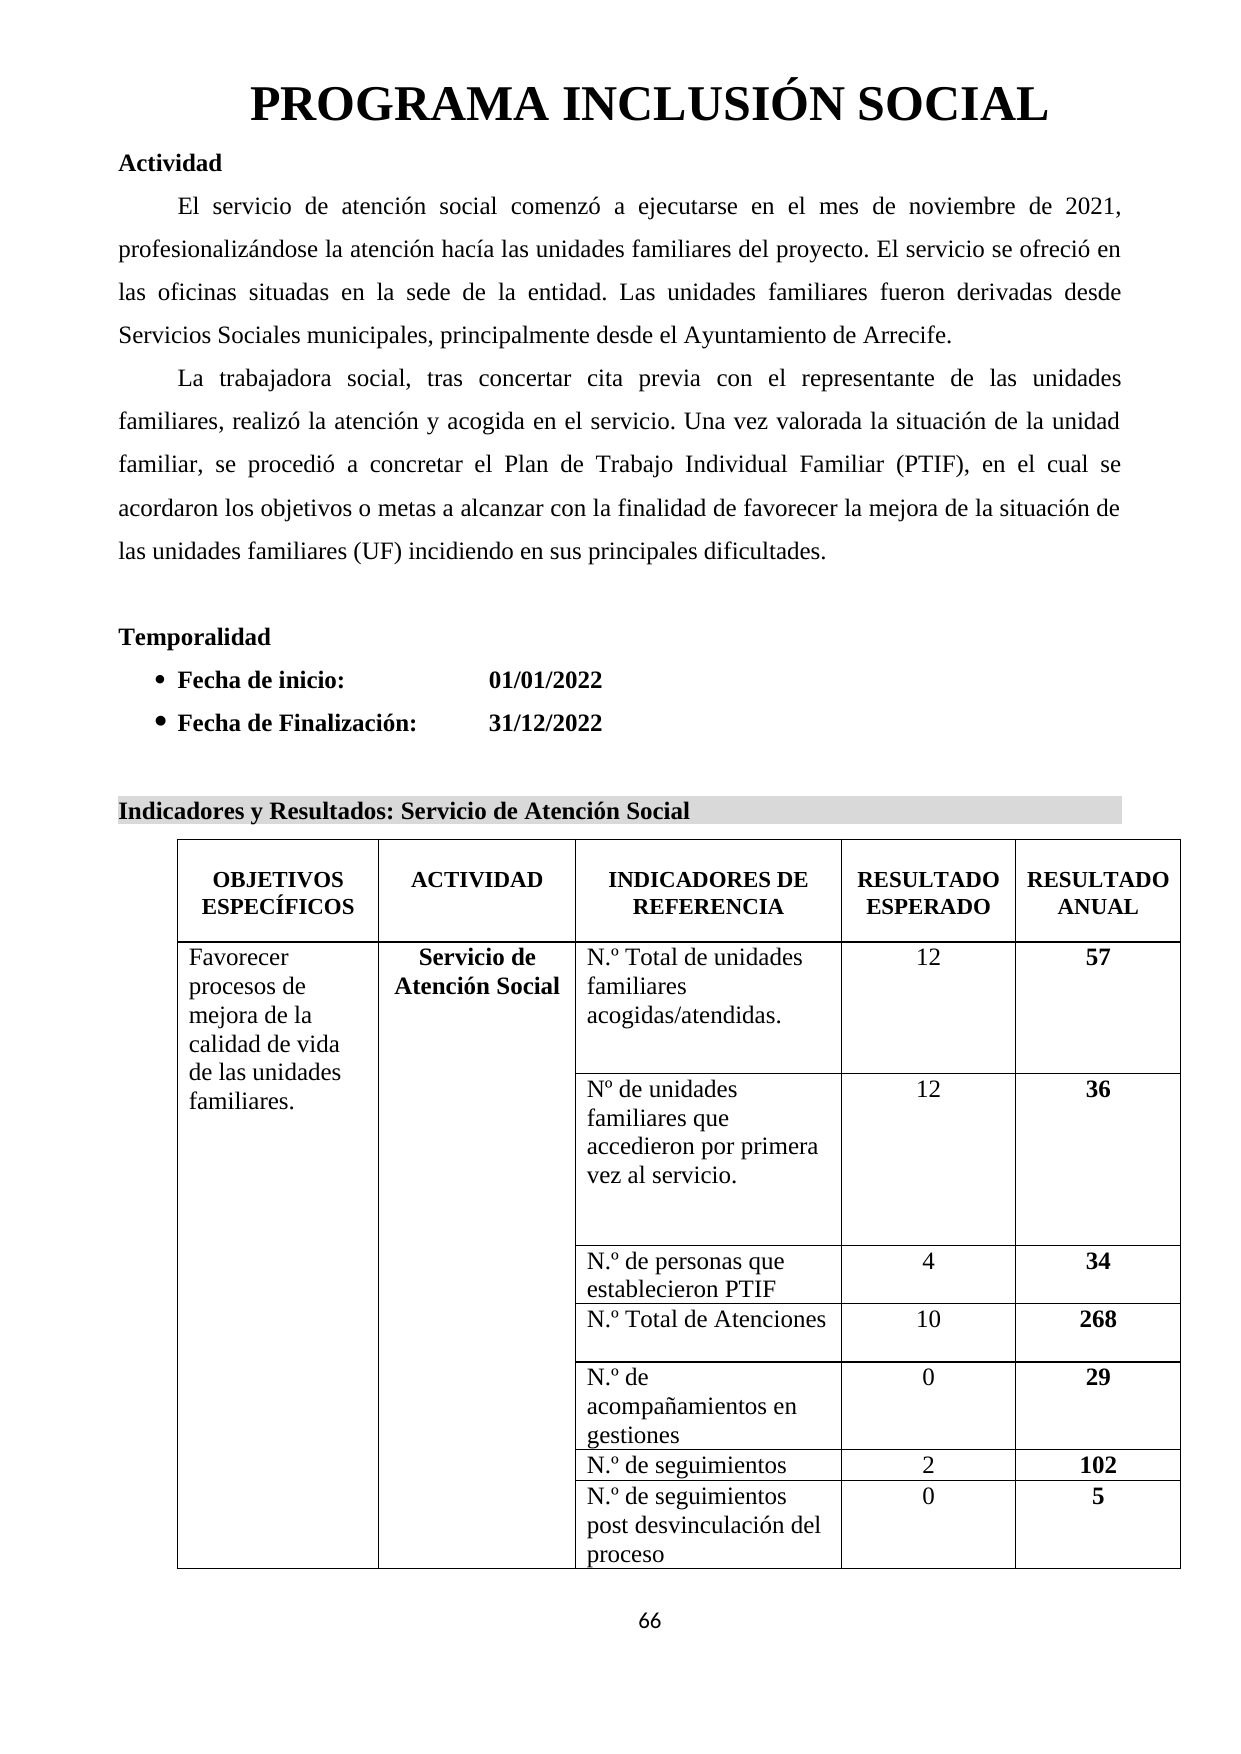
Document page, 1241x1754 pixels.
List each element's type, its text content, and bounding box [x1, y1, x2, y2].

table_cell 2 [842, 1450, 1015, 1480]
table_header OBJETIVOS ESPECÍFICOS [178, 840, 378, 941]
text El servicio de atención social comenzó a ejecutarse en el mes de noviembre de 2021, profesionalizándose la atención hacía las unidades familiares del proyecto. El servicio se ofreció en las oficinas situadas en la sede de la entidad. Las unidades familiares fueron derivadas desde Servicios Sociales municipales, principalmente desde el Ayuntamiento de Arrecife. [118, 191, 1122, 349]
table_cell 12 [842, 943, 1015, 1073]
table_cell 5 [1016, 1481, 1180, 1568]
table_cell 0 [842, 1363, 1015, 1449]
list Fecha de inicio: 01/01/2022 [156, 665, 1122, 694]
table_cell 36 [1016, 1074, 1180, 1245]
table_cell 10 [842, 1304, 1015, 1361]
table_cell 0 [842, 1481, 1015, 1568]
table_cell 268 [1016, 1304, 1180, 1361]
table_cell N.º de personas que establecieron PTIF [576, 1246, 841, 1303]
table_header RESULTADO ESPERADO [842, 840, 1015, 941]
table_cell 12 [842, 1074, 1015, 1245]
table_cell Nº de unidades familiares que accedieron por primera vez al servicio. [576, 1074, 841, 1245]
text La trabajadora social, tras concertar cita previa con el representante de las unidades familiares, realizó la atención y acogida en el servicio. Una vez valorada la situación de la unidad familiar, se procedió a concretar el Plan de Trabajo Individual Familiar (PTIF), en el cual se acordaron los objetivos o metas a alcanzar con la finalidad de favorecer la mejora de la situación de las unidades familiares (UF) incidiendo en sus principales dificultades. [118, 363, 1122, 564]
text Indicadores y Resultados: Servicio de Atención Social [118, 796, 1122, 824]
table_cell Favorecer procesos de mejora de la calidad de vida de las unidades familiares. [178, 943, 378, 1568]
table_cell N.º de seguimientos post desvinculación del proceso [576, 1481, 841, 1568]
table_cell N.º de seguimientos [576, 1450, 841, 1480]
table_cell N.º de acompañamientos en gestiones [576, 1363, 841, 1449]
text Temporalidad [118, 622, 1122, 651]
table_header RESULTADO ANUAL [1016, 840, 1180, 941]
table_cell 34 [1016, 1246, 1180, 1303]
list Fecha de Finalización: 31/12/2022 [156, 708, 1122, 738]
table_cell 29 [1016, 1363, 1180, 1449]
table_header ACTIVIDAD [379, 840, 575, 941]
table_header INDICADORES DE REFERENCIA [576, 840, 841, 941]
table_cell N.º Total de unidades familiares acogidas/atendidas. [576, 943, 841, 1073]
table_cell 4 [842, 1246, 1015, 1303]
text Actividad [118, 148, 1122, 176]
table_cell 57 [1016, 943, 1180, 1073]
table_cell N.º Total de Atenciones [576, 1304, 841, 1361]
table_cell 102 [1016, 1450, 1180, 1480]
table_cell Servicio de Atención Social [379, 943, 575, 1568]
